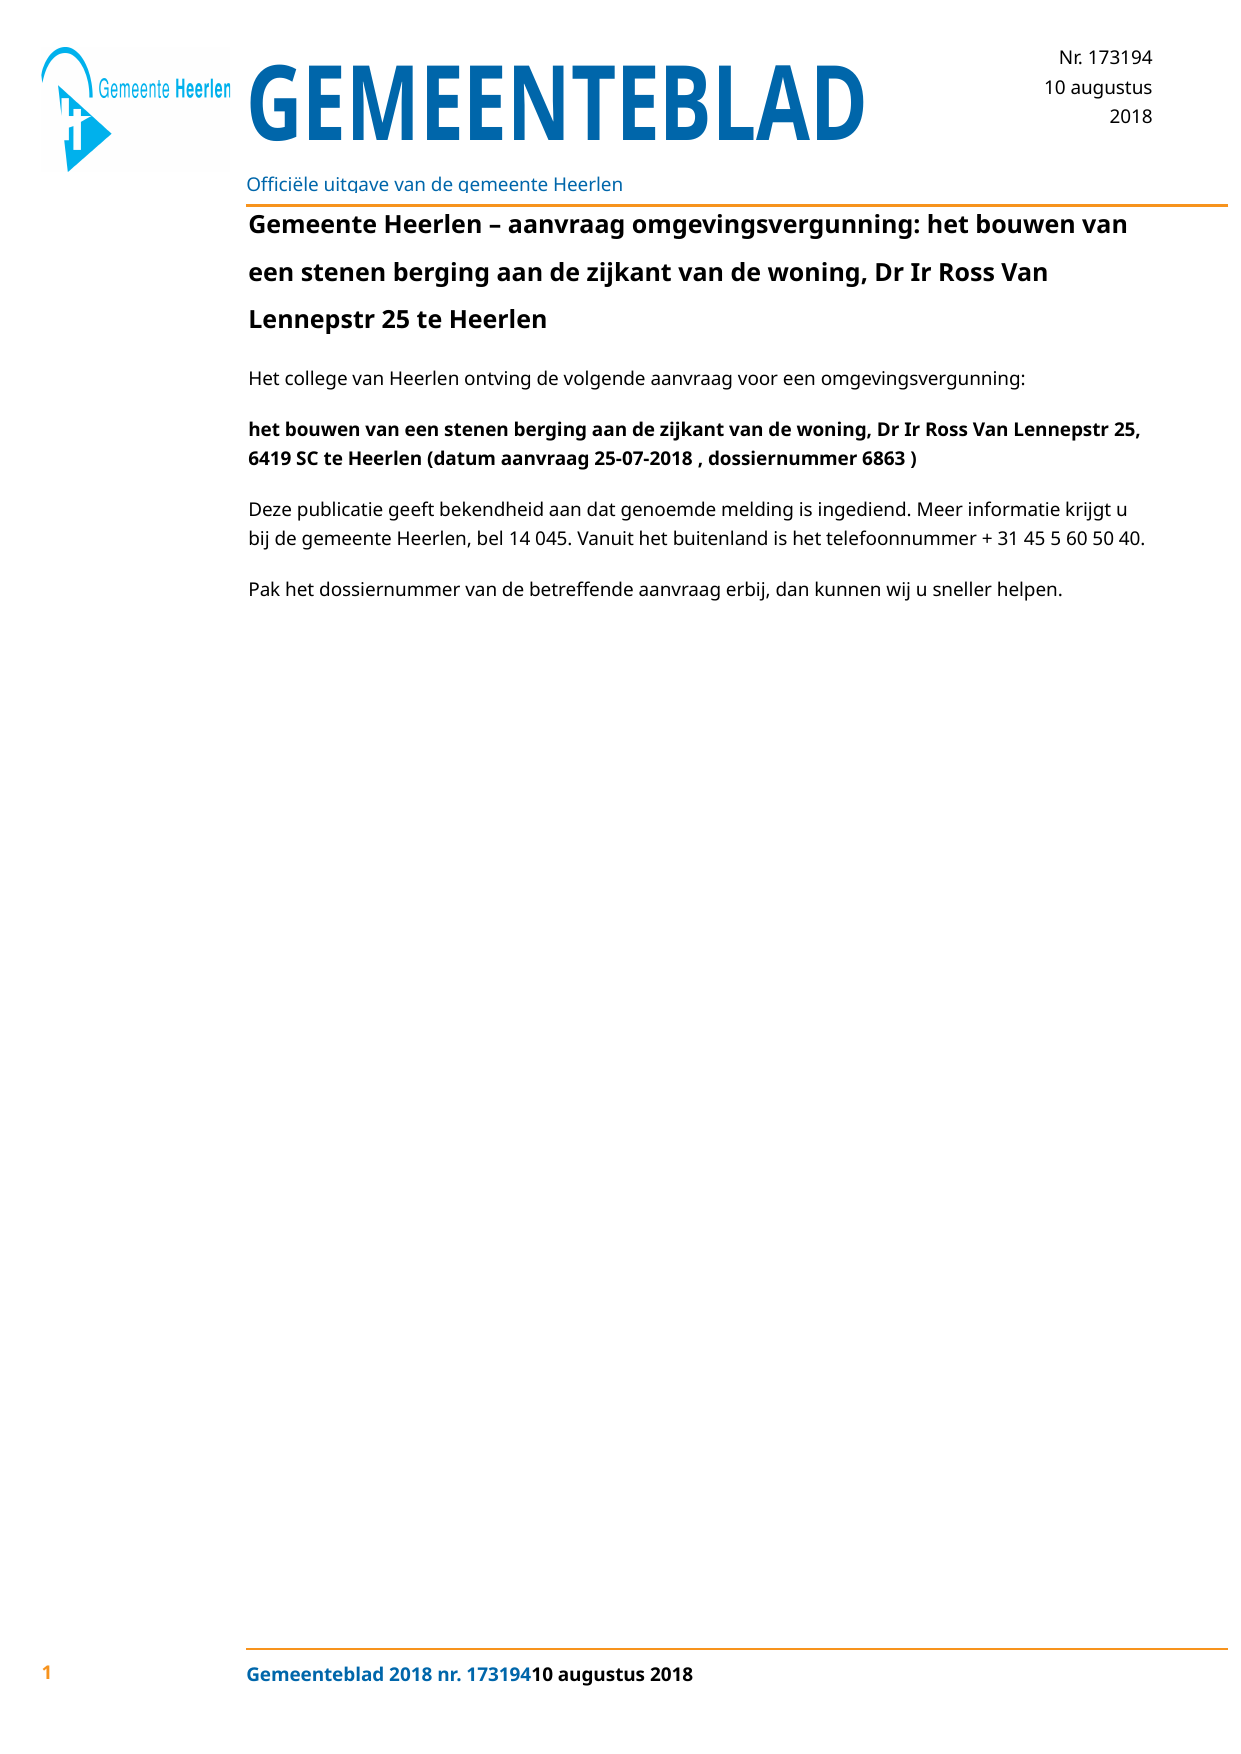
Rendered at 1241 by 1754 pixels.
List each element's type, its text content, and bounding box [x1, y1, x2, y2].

picture [41, 47, 231, 172]
text Pak het dossiernummer van de betreffende aanvraag erbij, dan kunnen wij u sneller helpen. [248, 576, 1152, 602]
text Deze publicatie geeft bekendheid aan dat genoemde melding is ingediend. Meer informatie krijgt u bij de gemeente Heerlen, bel 14 045. Vanuit het buitenland is het telefoonnummer + 31 45 5 60 50 40. [248, 496, 1152, 551]
text Het college van Heerlen ontving de volgende aanvraag voor een omgevingsvergunning: [248, 366, 1152, 391]
text Gemeente Heerlen – aanvraag omgevingsvergunning: het bouwen van een stenen berging aan de zijkant van de woning, Dr Ir Ross Van Lennepstr 25 te Heerlen [248, 207, 1152, 336]
text het bouwen van een stenen berging aan de zijkant van de woning, Dr Ir Ross Van Lennepstr 25, 6419 SC te Heerlen (datum aanvraag 25-07-2018 , dossiernummer 6863 ) [248, 416, 1152, 471]
picture [41, 47, 58, 70]
